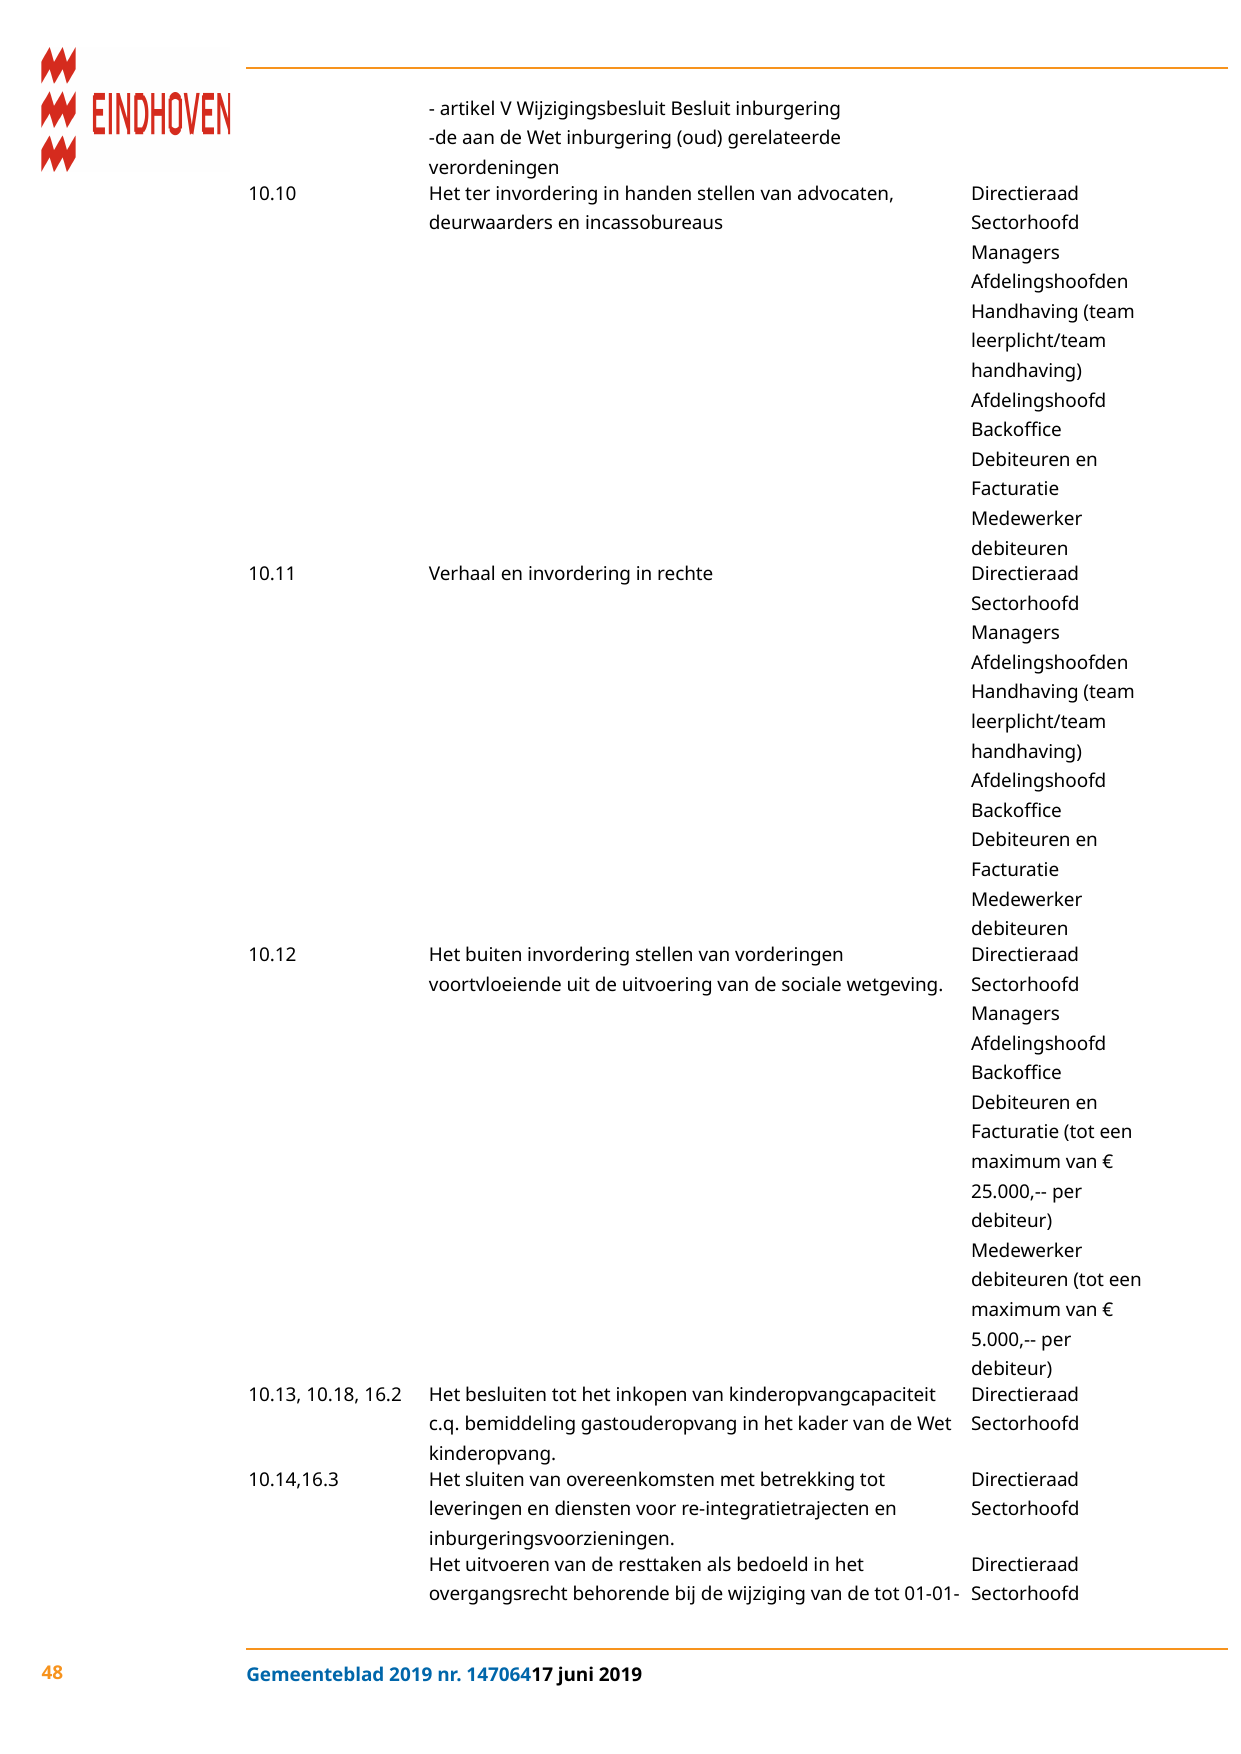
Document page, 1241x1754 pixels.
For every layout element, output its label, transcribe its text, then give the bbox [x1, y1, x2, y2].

table_cell [248, 1551, 429, 1606]
table_cell Het uitvoeren van de resttaken als bedoeld in het overgangsrecht behorende bij de wijziging van de tot 01-01- [429, 1551, 971, 1606]
table_cell 10.11 [248, 560, 429, 941]
table_cell Het buiten invordering stellen van vorderingen voortvloeiende uit de uitvoering van de sociale wetgeving. [429, 941, 971, 1381]
table_cell 10.12 [248, 941, 429, 1381]
table_cell Het ter invordering in handen stellen van advocaten, deurwaarders en incassobureaus [429, 180, 971, 560]
table_cell 10.14,16.3 [248, 1466, 429, 1551]
table_cell - artikel V Wijzigingsbesluit Besluit inburgering -de aan de Wet inburgering (oud) gerelateerde verordeningen [429, 95, 971, 180]
table_cell 10.13, 10.18, 16.2 [248, 1381, 429, 1466]
table_cell Directieraad Sectorhoofd Managers Afdelingshoofd Backoffice Debiteuren en Facturatie (tot een maximum van € 25.000,-- per debiteur) Medewerker debiteuren (tot een maximum van € 5.000,-- per debiteur) [971, 941, 1152, 1381]
table_cell Het besluiten tot het inkopen van kinderopvangcapaciteit c.q. bemiddeling gastouderopvang in het kader van de Wet kinderopvang. [429, 1381, 971, 1466]
table_cell Directieraad Sectorhoofd [971, 1381, 1152, 1466]
picture [41, 47, 231, 172]
table_cell Directieraad Sectorhoofd Managers Afdelingshoofden Handhaving (team leerplicht/team handhaving) Afdelingshoofd Backoffice Debiteuren en Facturatie Medewerker debiteuren [971, 180, 1152, 560]
table_cell Het sluiten van overeenkomsten met betrekking tot leveringen en diensten voor re-integratietrajecten en inburgeringsvoorzieningen. [429, 1466, 971, 1551]
table_cell Directieraad Sectorhoofd [971, 1551, 1152, 1606]
table_cell [248, 95, 429, 180]
table_cell Verhaal en invordering in rechte [429, 560, 971, 941]
table_cell 10.10 [248, 180, 429, 560]
table_cell Directieraad Sectorhoofd [971, 1466, 1152, 1551]
table_cell Directieraad Sectorhoofd Managers Afdelingshoofden Handhaving (team leerplicht/team handhaving) Afdelingshoofd Backoffice Debiteuren en Facturatie Medewerker debiteuren [971, 560, 1152, 941]
table_cell [971, 95, 1152, 180]
